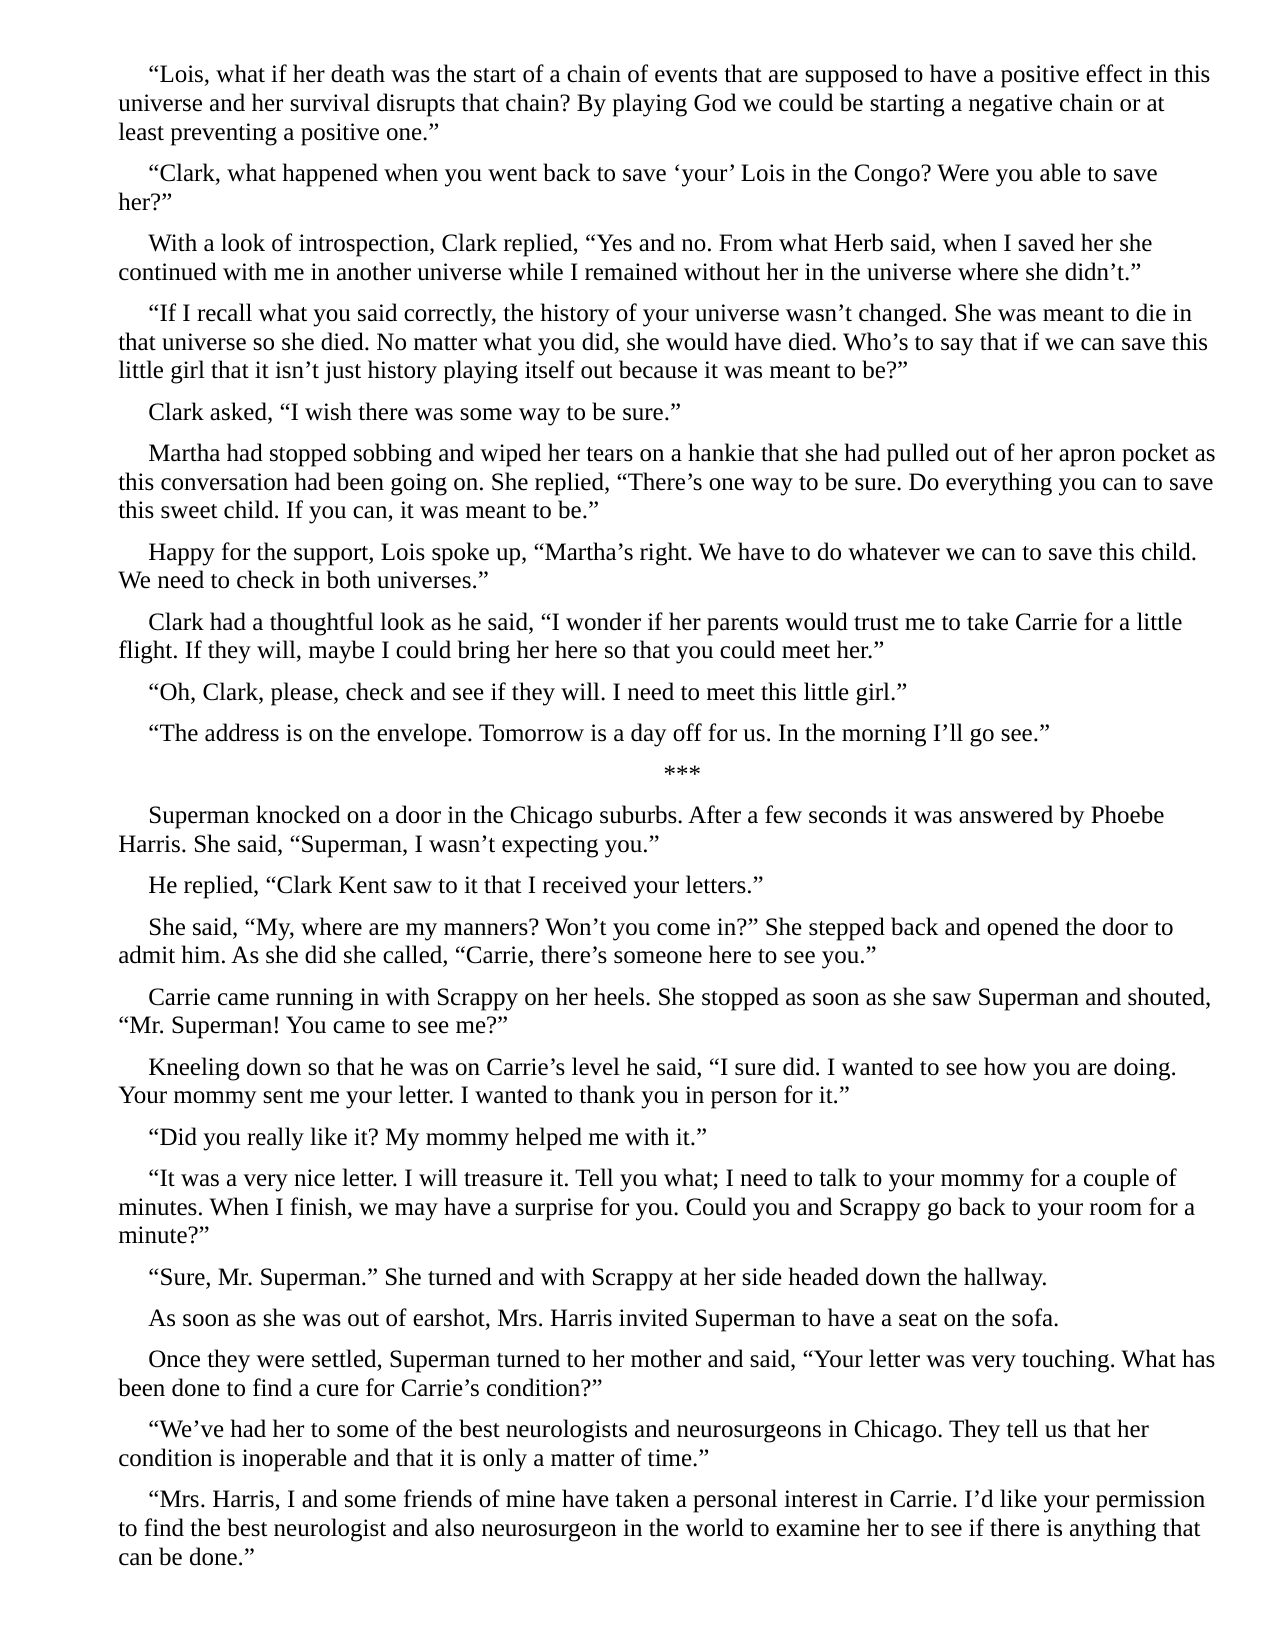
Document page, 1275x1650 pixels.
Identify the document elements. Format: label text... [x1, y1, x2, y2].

text “If I recall what you said correctly, the history of your universe wasn’t changed. She was meant to die in that universe so she died. No matter what you did, she would have died. Who’s to say that if we can save this little girl that it isn’t just history playing itself out because it was meant to be?” [118, 298, 1216, 384]
text She said, “My, where are my manners? Won’t you come in?” She stepped back and opened the door to admit him. As she did she called, “Carrie, there’s someone here to see you.” [118, 912, 1216, 969]
text He replied, “Clark Kent saw to it that I received your letters.” [118, 870, 1216, 899]
text Happy for the support, Lois spoke up, “Martha’s right. We have to do whatever we can to save this child. We need to check in both universes.” [118, 537, 1216, 594]
text “The address is on the envelope. Tomorrow is a day off for us. In the morning I’ll go see.” [118, 718, 1216, 747]
text Clark had a thoughtful look as he said, “I wonder if her parents would trust me to take Carrie for a little flight. If they will, maybe I could bring her here so that you could meet her.” [118, 607, 1216, 664]
text Superman knocked on a door in the Chicago suburbs. After a few seconds it was answered by Phoebe Harris. She said, “Superman, I wasn’t expecting you.” [118, 800, 1216, 858]
text “Mrs. Harris, I and some friends of mine have taken a personal interest in Carrie. I’d like your permission to find the best neurologist and also neurosurgeon in the world to examine her to see if there is anything that can be done.” [118, 1484, 1216, 1570]
text *** [118, 759, 1216, 788]
text “Oh, Clark, please, check and see if they will. I need to meet this little girl.” [118, 677, 1216, 705]
text Kneeling down so that he was on Carrie’s level he said, “I sure did. I wanted to see how you are doing. Your mommy sent me your letter. I wanted to thank you in person for it.” [118, 1052, 1216, 1109]
text Once they were settled, Superman turned to her mother and said, “Your letter was very touching. What has been done to find a cure for Carrie’s condition?” [118, 1344, 1216, 1402]
text With a look of introspection, Clark replied, “Yes and no. From what Herb said, when I saved her she continued with me in another universe while I remained without her in the universe where she didn’t.” [118, 228, 1216, 285]
text “Lois, what if her death was the start of a chain of events that are supposed to have a positive effect in this universe and her survival disrupts that chain? By playing God we could be starting a negative chain or at least preventing a positive one.” [118, 59, 1216, 145]
text “It was a very nice letter. I will treasure it. Tell you what; I need to talk to your mommy for a couple of minutes. When I finish, we may have a surprise for you. Could you and Scrappy go back to your room for a minute?” [118, 1163, 1216, 1249]
text “Did you really like it? My mommy helped me with it.” [118, 1122, 1216, 1150]
text Clark asked, “I wish there was some way to be sure.” [118, 397, 1216, 425]
text “We’ve had her to some of the best neurologists and neurosurgeons in Chicago. They tell us that her condition is inoperable and that it is only a matter of time.” [118, 1414, 1216, 1472]
text “Sure, Mr. Superman.” She turned and with Scrappy at her side headed down the hallway. [118, 1262, 1216, 1290]
text “Clark, what happened when you went back to save ‘your’ Lois in the Congo? Were you able to save her?” [118, 158, 1216, 215]
text Carrie came running in with Scrappy on her heels. She stopped as soon as she saw Superman and shouted, “Mr. Superman! You came to see me?” [118, 982, 1216, 1039]
text Martha had stopped sobbing and wiped her tears on a hankie that she had pulled out of her apron pocket as this conversation had been going on. She replied, “There’s one way to be sure. Do everything you can to save this sweet child. If you can, it was meant to be.” [118, 438, 1216, 524]
text As soon as she was out of earshot, Mrs. Harris invited Superman to have a seat on the sofa. [118, 1303, 1216, 1332]
